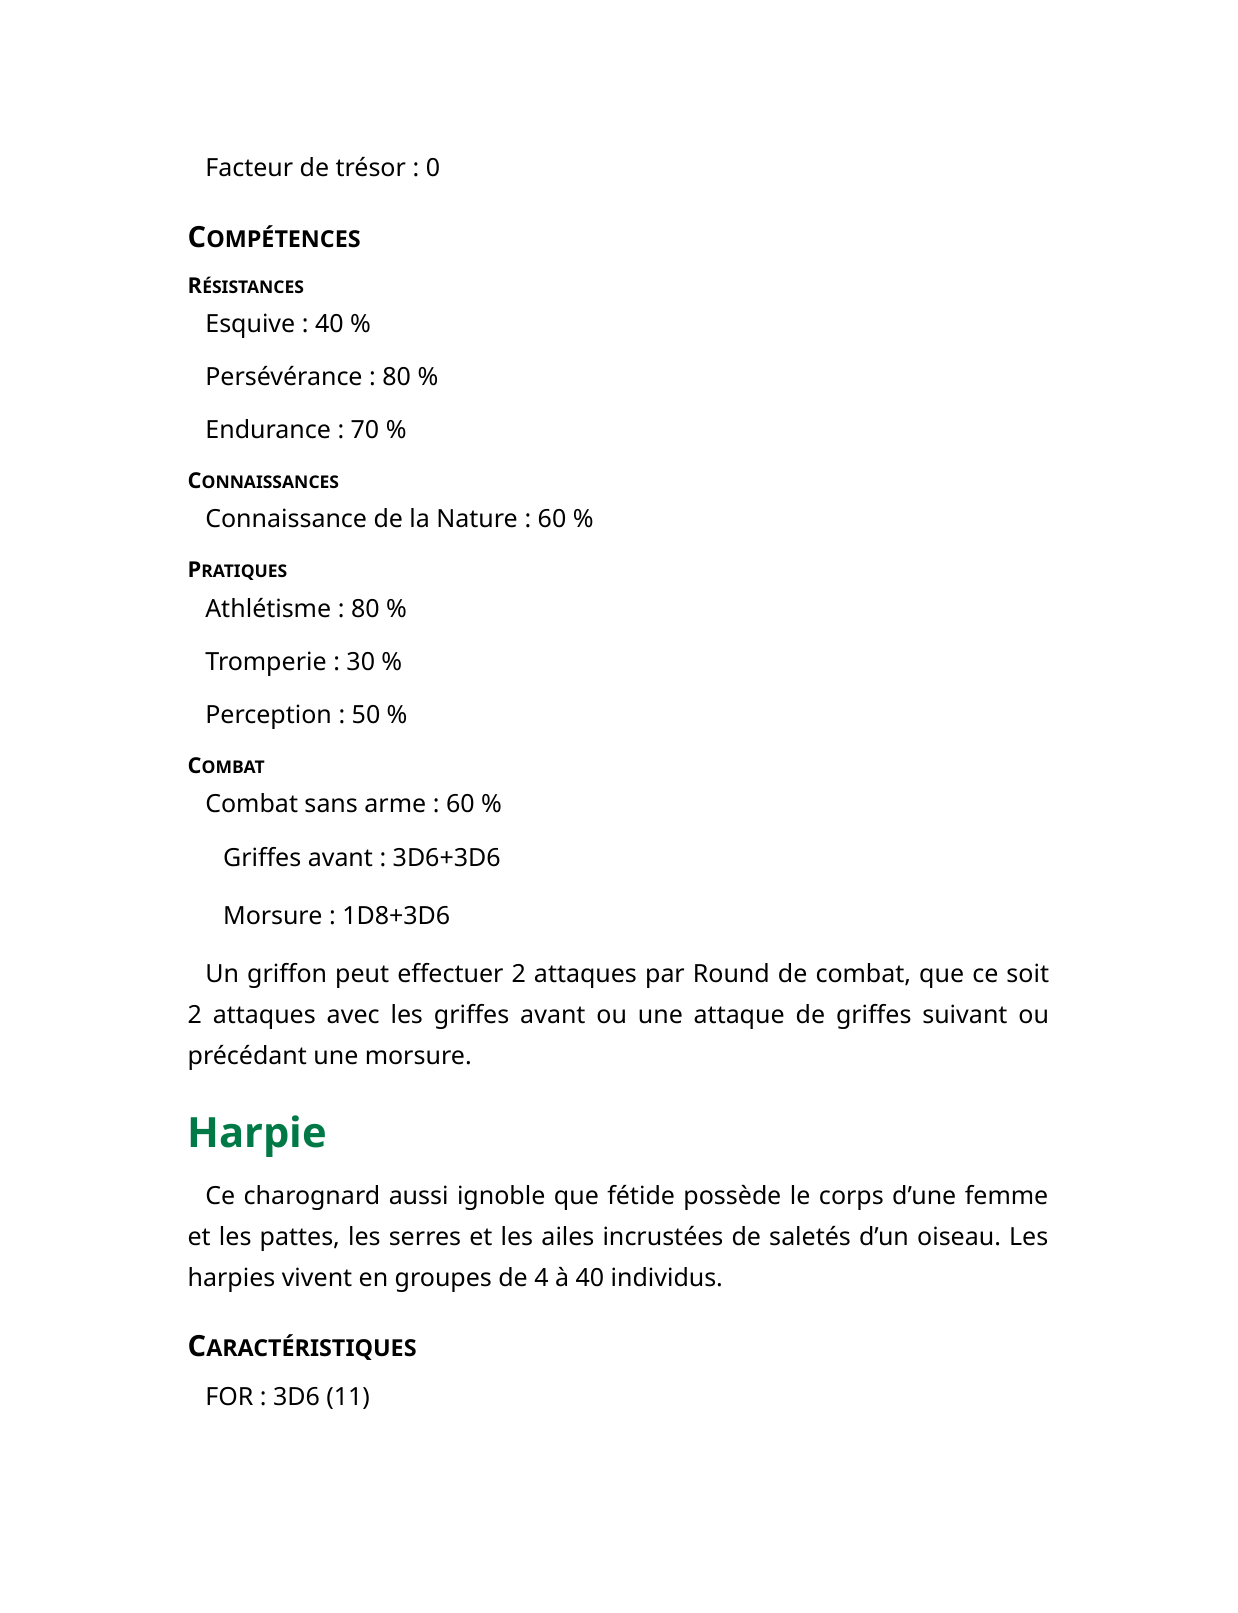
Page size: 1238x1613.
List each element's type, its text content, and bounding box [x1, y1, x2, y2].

text Connaissances [187, 465, 1050, 495]
text Athlétisme : 80 % [187, 590, 1050, 624]
text Harpie [187, 1103, 1050, 1160]
text Pratiques [187, 554, 1050, 584]
text Combat sans arme : 60 % [187, 786, 1050, 820]
text Résistances [187, 270, 1050, 299]
text FOR : 3D6 (11) [187, 1379, 1050, 1413]
text Facteur de trésor : 0 [187, 150, 1050, 184]
text Combat [187, 750, 1050, 780]
text Connaissance de la Nature : 60 % [187, 501, 1050, 535]
list Griffes avant : 3D6+3D6 [223, 839, 1050, 873]
text Esquive : 40 % [187, 305, 1050, 339]
text Persévérance : 80 % [187, 359, 1050, 393]
text Ce charognard aussi ignoble que fétide possède le corps d’une femme et les pattes, les serres et les ailes incrustées de saletés d’un oiseau. Les harpies vivent en groupes de 4 à 40 individus. [187, 1178, 1050, 1293]
text Caractéristiques [187, 1325, 1050, 1365]
text Perception : 50 % [187, 697, 1050, 731]
text Tromperie : 30 % [187, 643, 1050, 678]
text Un griffon peut effectuer 2 attaques par Round de combat, que ce soit 2 attaques avec les griffes avant ou une attaque de griffes suivant ou précédant une morsure. [187, 956, 1050, 1071]
text Endurance : 70 % [187, 412, 1050, 446]
list Morsure : 1D8+3D6 [223, 897, 1050, 932]
text Compétences [187, 216, 1050, 256]
